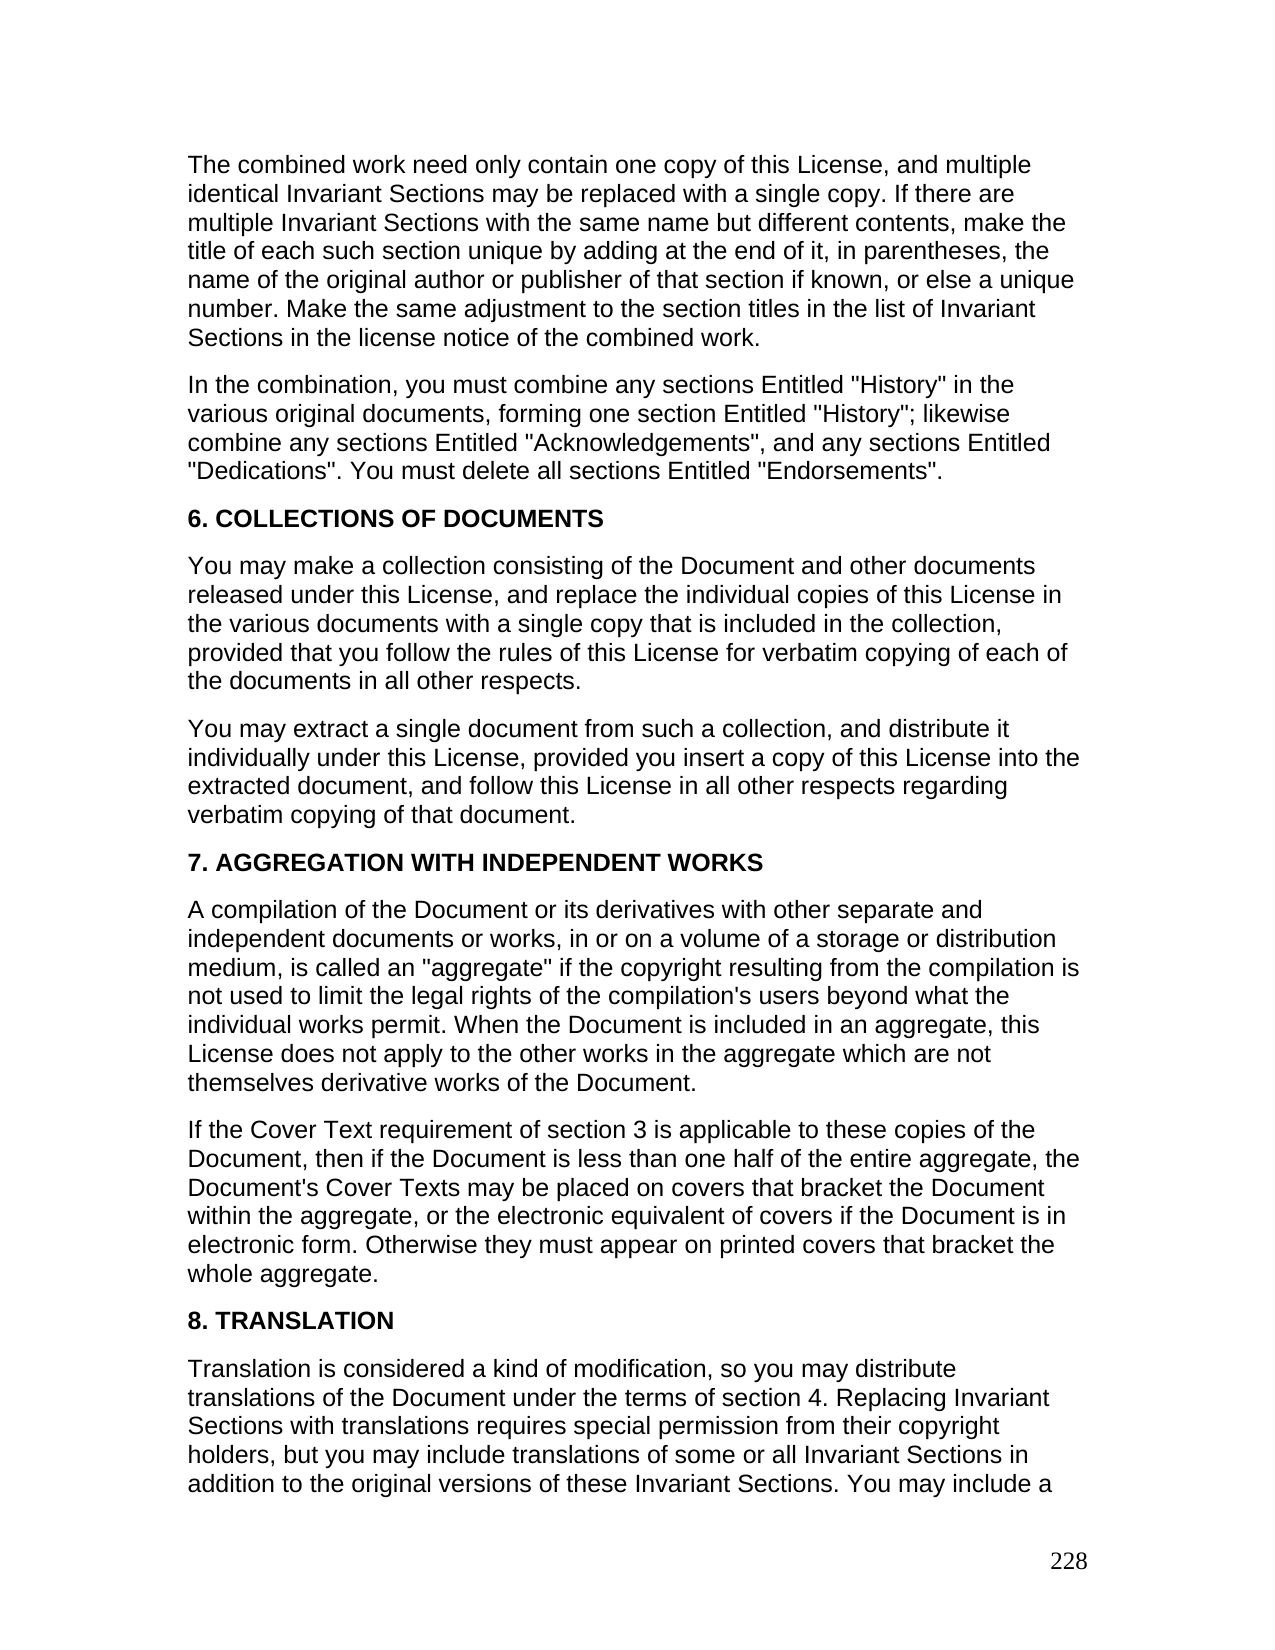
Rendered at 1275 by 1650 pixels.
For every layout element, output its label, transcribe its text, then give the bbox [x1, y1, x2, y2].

text In the combination, you must combine any sections Entitled "History" in the various original documents, forming one section Entitled "History"; likewise combine any sections Entitled "Acknowledgements", and any sections Entitled "Dedications". You must delete all sections Entitled "Endorsements". [187, 370, 1087, 485]
text The combined work need only contain one copy of this License, and multiple identical Invariant Sections may be replaced with a single copy. If there are multiple Invariant Sections with the same name but different contents, make the title of each such section unique by adding at the end of it, in parentheses, the name of the original author or publisher of that section if known, or else a unique number. Make the same adjustment to the section titles in the list of Invariant Sections in the license notice of the combined work. [187, 150, 1087, 351]
text 7. AGGREGATION WITH INDEPENDENT WORKS [187, 847, 1087, 876]
text You may make a collection consisting of the Document and other documents released under this License, and replace the individual copies of this License in the various documents with a single copy that is included in the collection, provided that you follow the rules of this License for verbatim copying of each of the documents in all other respects. [187, 551, 1087, 695]
text A compilation of the Document or its derivatives with other separate and independent documents or works, in or on a volume of a storage or distribution medium, is called an "aggregate" if the copyright resulting from the compilation is not used to limit the legal rights of the compilation's users beyond what the individual works permit. When the Document is included in an aggregate, this License does not apply to the other works in the aggregate which are not themselves derivative works of the Document. [187, 895, 1087, 1096]
text You may extract a single document from such a collection, and distribute it individually under this License, provided you insert a copy of this License into the extracted document, and follow this License in all other respects regarding verbatim copying of that document. [187, 714, 1087, 829]
text Translation is considered a kind of modification, so you may distribute translations of the Document under the terms of section 4. Replacing Invariant Sections with translations requires special permission from their copyright holders, but you may include translations of some or all Invariant Sections in addition to the original versions of these Invariant Sections. You may include a [187, 1354, 1087, 1497]
text 8. TRANSLATION [187, 1306, 1087, 1335]
text If the Cover Text requirement of section 3 is applicable to these copies of the Document, then if the Document is less than one half of the entire aggregate, the Document's Cover Texts may be placed on covers that bracket the Document within the aggregate, or the electronic equivalent of covers if the Document is in electronic form. Otherwise they must appear on printed covers that bracket the whole aggregate. [187, 1115, 1087, 1287]
text 6. COLLECTIONS OF DOCUMENTS [187, 504, 1087, 532]
